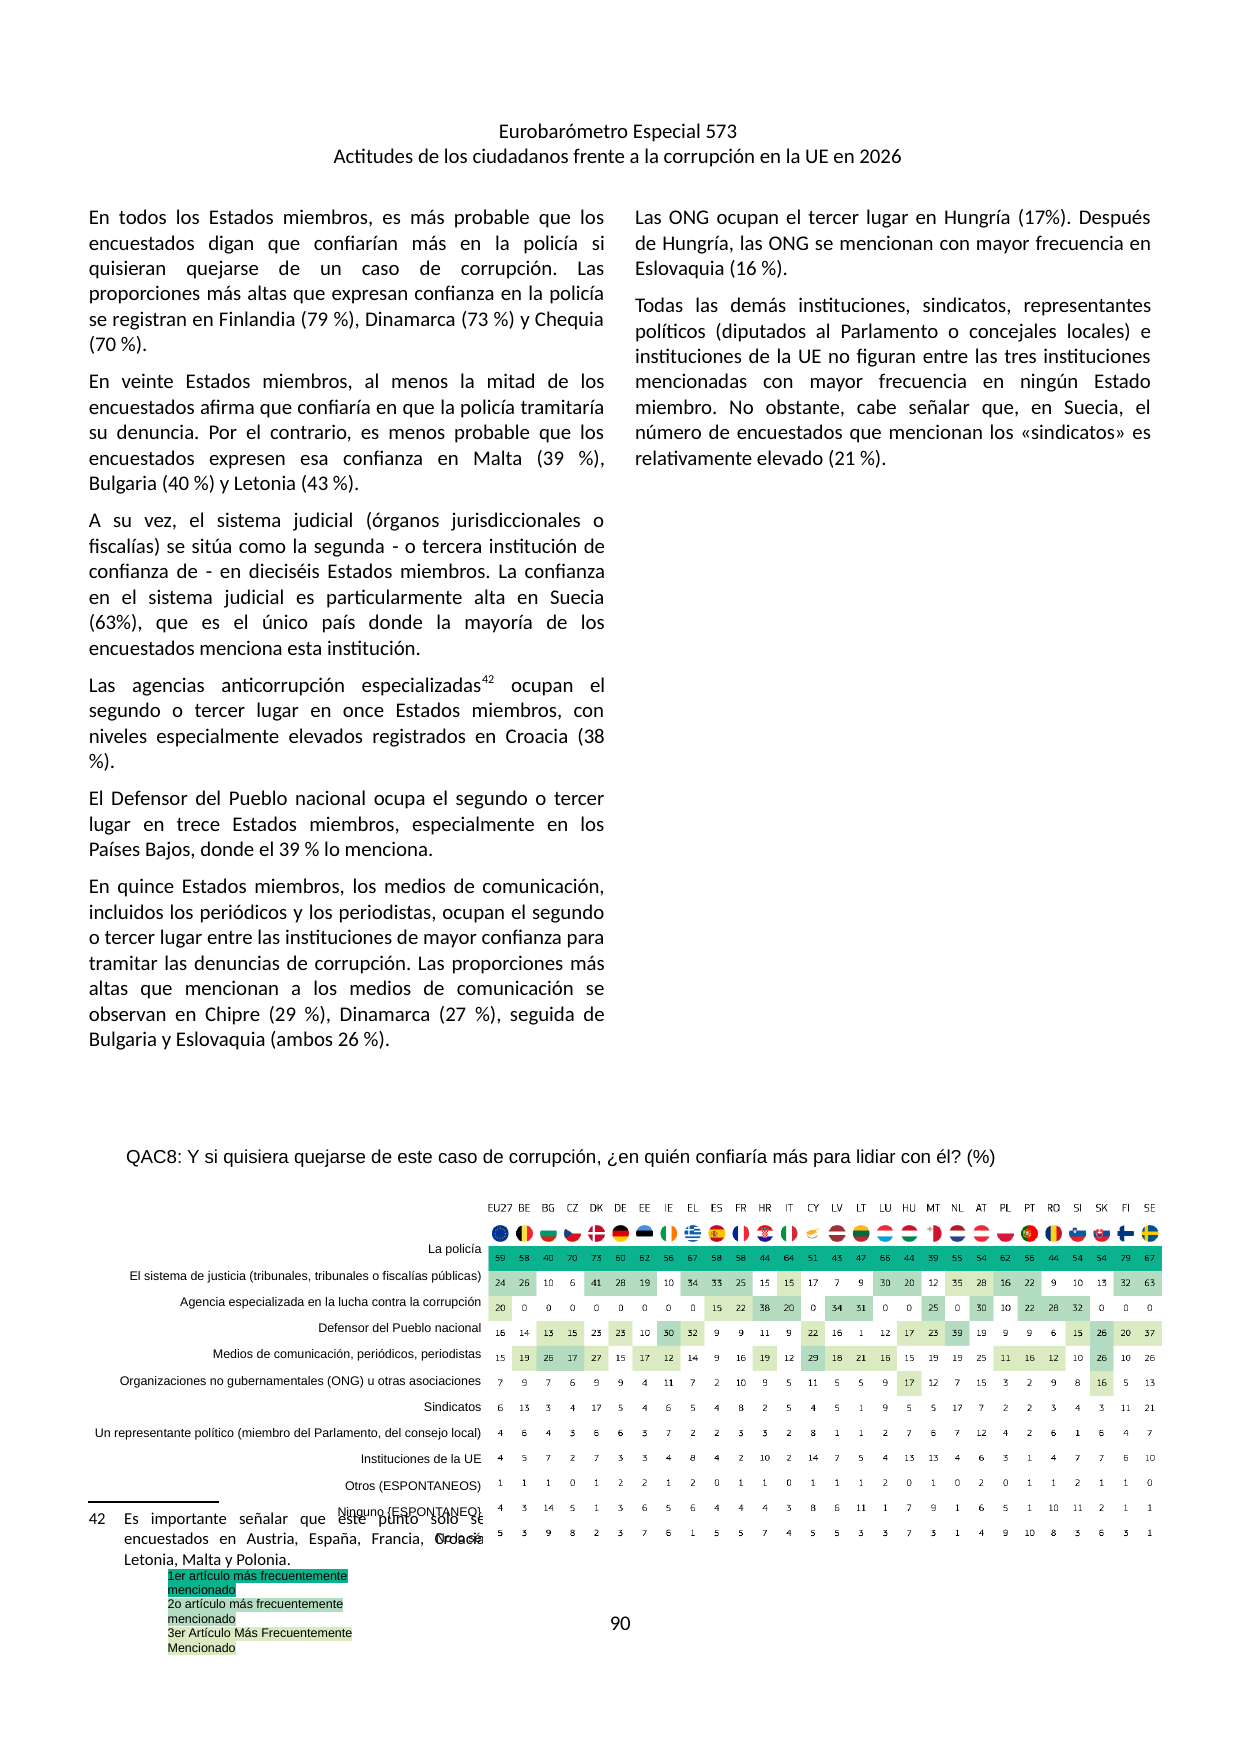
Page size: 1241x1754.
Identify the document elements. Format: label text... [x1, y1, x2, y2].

picture [483, 1195, 1168, 1547]
text A su vez, el sistema judicial (órganos jurisdiccionales o fiscalías) se sitúa como la segunda ‑ o tercera institución de confianza de ‑ en dieciséis Estados miembros. La confianza en el sistema judicial es particularmente alta en Suecia (63%), que es el único país donde la mayoría de los encuestados menciona esta institución. [88, 508, 605, 660]
text Las agencias anticorrupción especializadas ocupan el segundo o tercer lugar en once Estados miembros, con niveles especialmente elevados registrados en Croacia (38 %). [88, 672, 605, 774]
text Todas las demás instituciones, sindicatos, representantes políticos (diputados al Parlamento o concejales locales) e instituciones de la UE no figuran entre las tres instituciones mencionadas con mayor frecuencia en ningún Estado miembro. No obstante, cabe señalar que, en Suecia, el número de encuestados que mencionan los «sindicatos» es relativamente elevado (21 %). [635, 292, 1152, 470]
text Las ONG ocupan el tercer lugar en Hungría (17%). Después de Hungría, las ONG se mencionan con mayor frecuencia en Eslovaquia (16 %). [635, 204, 1152, 281]
text En veinte Estados miembros, al menos la mitad de los encuestados afirma que confiaría en que la policía tramitaría su denuncia. Por el contrario, es menos probable que los encuestados expresen esa confianza en Malta (39 %), Bulgaria (40 %) y Letonia (43 %). [88, 369, 605, 496]
text En quince Estados miembros, los medios de comunicación, incluidos los periódicos y los periodistas, ocupan el segundo o tercer lugar entre las instituciones de mayor confianza para tramitar las denuncias de corrupción. Las proporciones más altas que mencionan a los medios de comunicación se observan en Chipre (29 %), Dinamarca (27 %), seguida de Bulgaria y Eslovaquia (ambos 26 %). [88, 874, 605, 1052]
text Es importante señalar que este punto solo se propuso a los encuestados en Austria, España, Francia, Croacia, Italia, Lituania, Letonia, Malta y Polonia. [88, 1508, 605, 1569]
text En todos los Estados miembros, es más probable que los encuestados digan que confiarían más en la policía si quisieran quejarse de un caso de corrupción. Las proporciones más altas que expresan confianza en la policía se registran en Finlandia (79 %), Dinamarca (73 %) y Chequia (70 %). [88, 204, 605, 357]
text El Defensor del Pueblo nacional ocupa el segundo o tercer lugar en trece Estados miembros, especialmente en los Países Bajos, donde el 39 % lo menciona. [88, 786, 605, 862]
